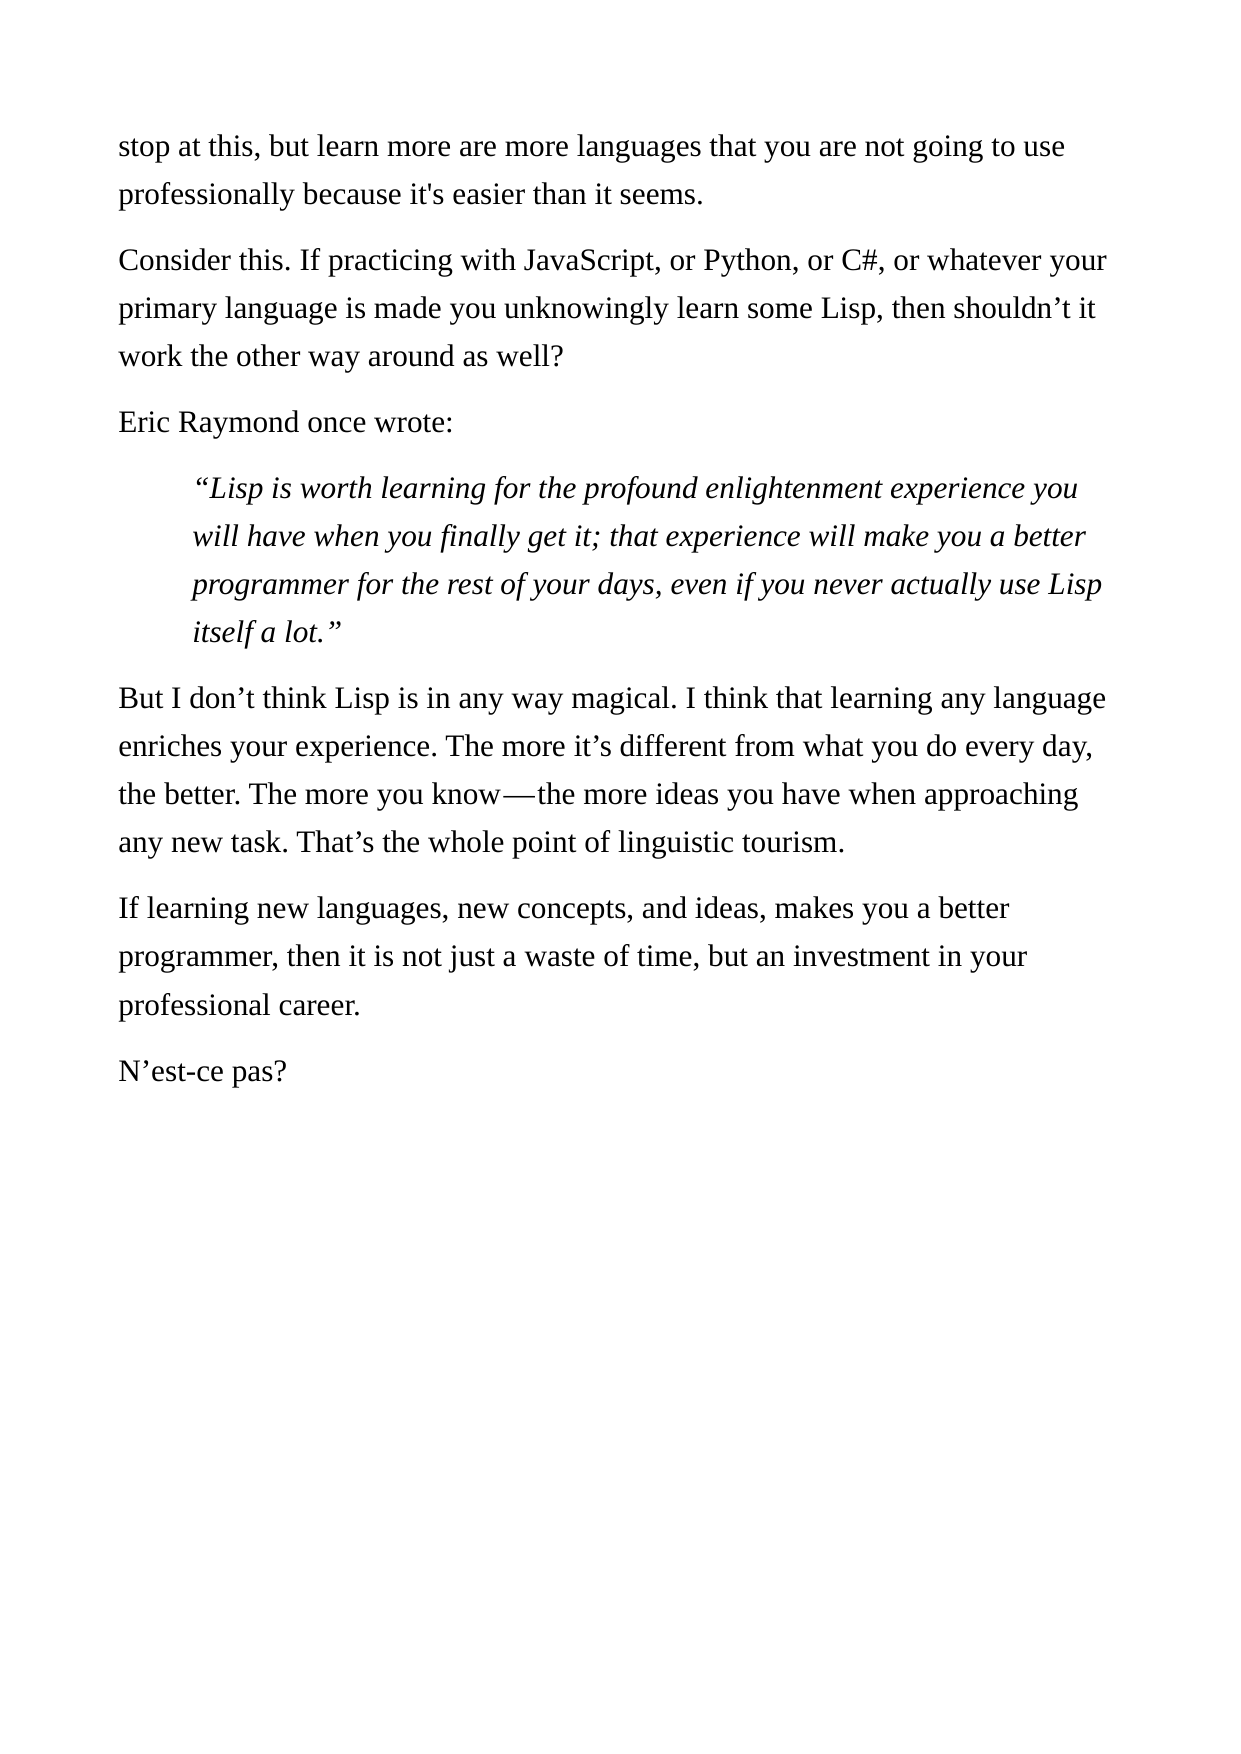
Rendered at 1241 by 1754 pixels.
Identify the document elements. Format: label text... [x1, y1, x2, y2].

text Consider this. If practicing with JavaScript, or Python, or C#, or whatever your primary language is made you unknowingly learn some Lisp, then shouldn’t it work the other way around as well? [118, 232, 1122, 376]
text stop at this, but learn more are more languages that you are not going to use professionally because it's easier than it seems. [118, 118, 1122, 214]
text Eric Raymond once wrote: [118, 394, 1122, 442]
text N’est-ce pas? [118, 1043, 1122, 1091]
text “Lisp is worth learning for the profound enlightenment experience you will have when you finally get it; that experience will make you a better programmer for the rest of your days, even if you never actually use Lisp itself a lot.” [192, 460, 1122, 652]
text If learning new languages, new concepts, and ideas, makes you a better programmer, then it is not just a waste of time, but an investment in your professional career. [118, 881, 1122, 1024]
text But I don’t think Lisp is in any way magical. I think that learning any language enriches your experience. The more it’s different from what you do every day, the better. The more you know — the more ideas you have when approaching any new task. That’s the whole point of linguistic tourism. [118, 670, 1122, 862]
